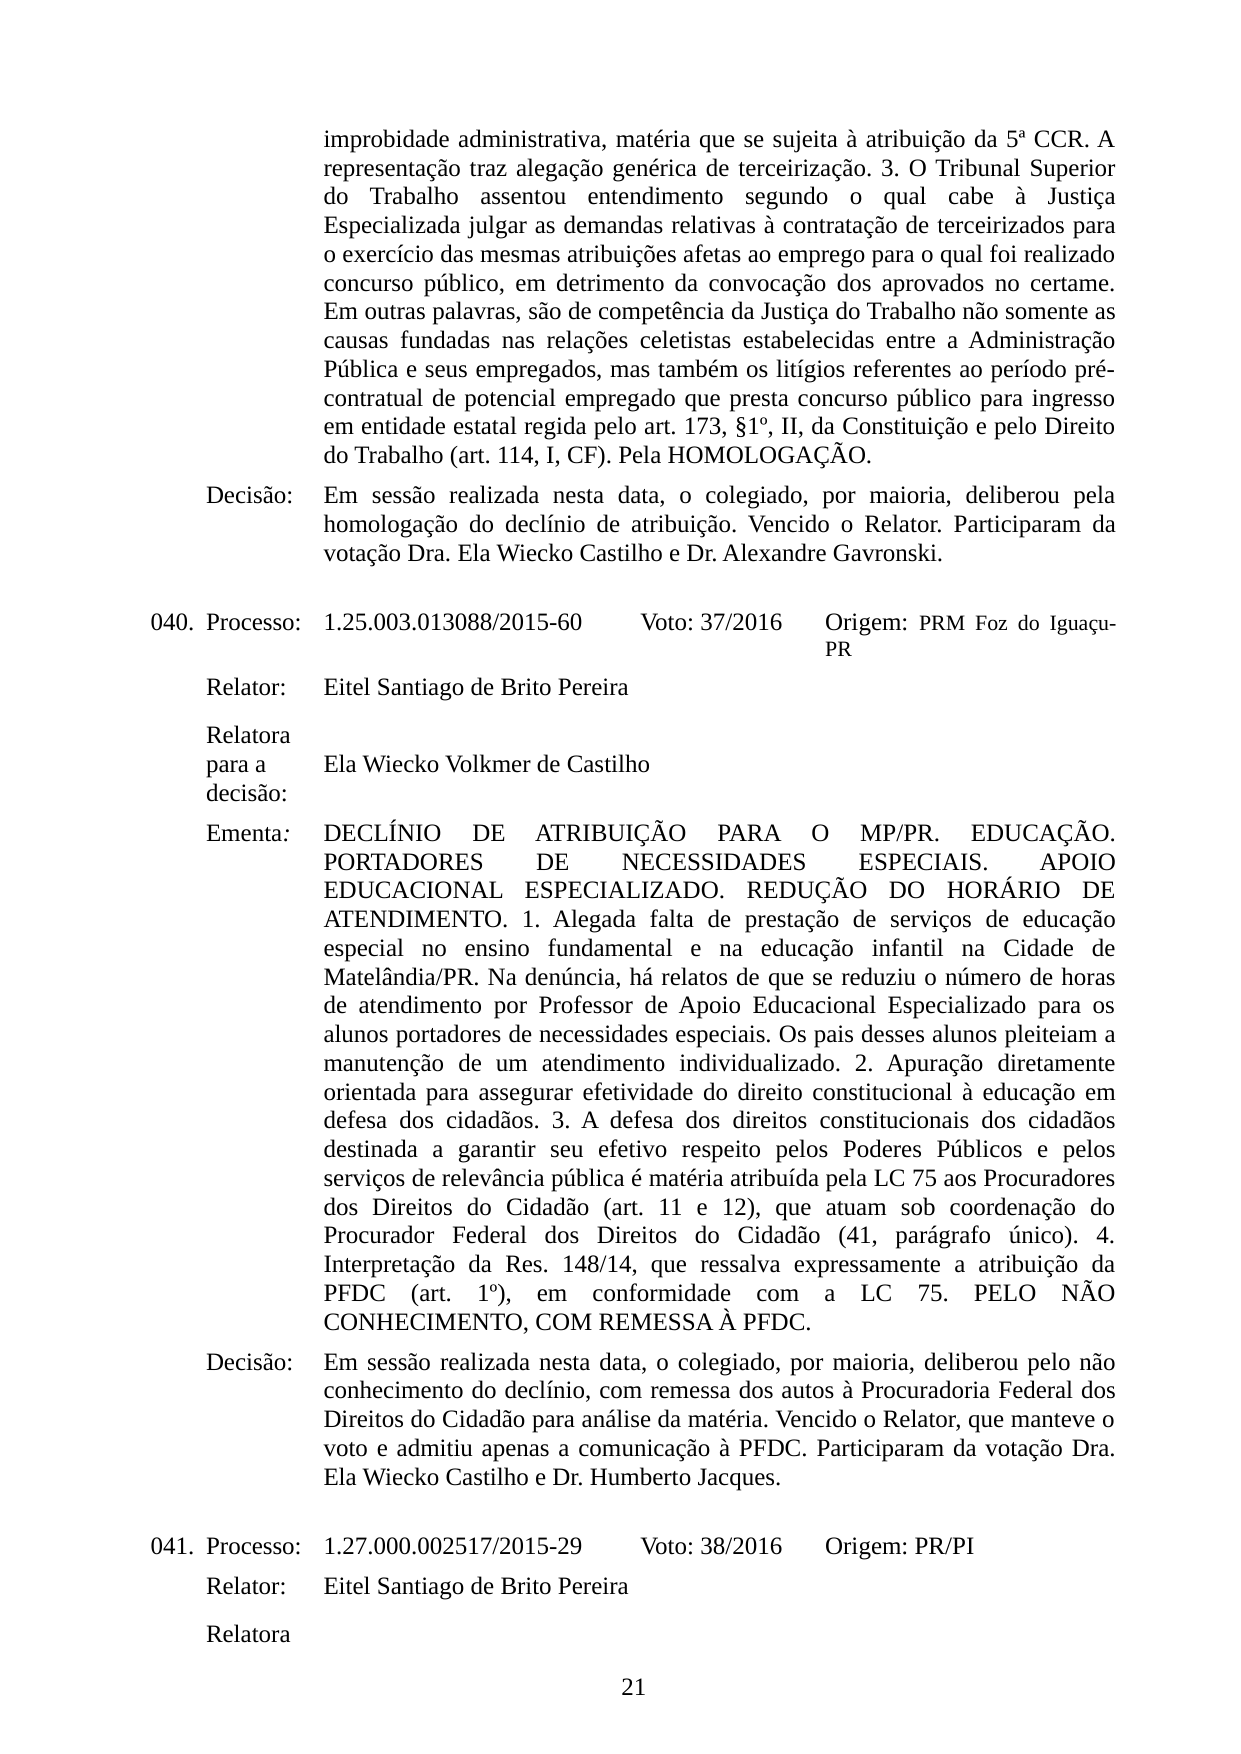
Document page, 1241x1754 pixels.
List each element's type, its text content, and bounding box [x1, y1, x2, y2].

table_cell DECLÍNIO DE ATRIBUIÇÃO PARA O MP/PR. EDUCAÇÃO. PORTADORES DE NECESSIDADES ESPECIAIS. APOIO EDUCACIONAL ESPECIALIZADO. REDUÇÃO DO HORÁRIO DE ATENDIMENTO. 1. Alegada falta de prestação de serviços de educação especial no ensino fundamental e na educação infantil na Cidade de Matelândia/PR. Na denúncia, há relatos de que se reduziu o número de horas de atendimento por Professor de Apoio Educacional Especializado para os alunos portadores de necessidades especiais. Os pais desses alunos pleiteiam a manutenção de um atendimento individualizado. 2. Apuração diretamente orientada para assegurar efetividade do direito constitucional à educação em defesa dos cidadãos. 3. A defesa dos direitos constitucionais dos cidadãos destinada a garantir seu efetivo respeito pelos Poderes Públicos e pelos serviços de relevância pública é matéria atribuída pela LC 75 aos Procuradores dos Direitos do Cidadão (art. 11 e 12), que atuam sob coordenação do Procurador Federal dos Direitos do Cidadão (41, parágrafo único). 4. Interpretação da Res. 148/14, que ressalva expressamente a atribuição da PFDC (art. 1º), em conformidade com a LC 75. PELO NÃO CONHECIMENTO, COM REMESSA À PFDC. [318, 812, 1122, 1341]
table_header Origem: PR/PI [819, 1525, 1122, 1565]
table_header 1.25.003.013088/2015-60 [318, 601, 634, 666]
table_cell [145, 118, 200, 474]
table_header 041. [145, 1525, 200, 1565]
table_header Origem: PRM Foz do Iguaçu-PR [819, 601, 1122, 666]
table_cell Ementa: [200, 812, 318, 1341]
table_cell Eitel Santiago de Brito Pereira [318, 1565, 1122, 1653]
table_header Processo: [200, 601, 318, 666]
table_cell [145, 666, 200, 812]
table_cell Decisão: [200, 475, 318, 572]
table_cell [145, 475, 200, 572]
table_cell Em sessão realizada nesta data, o colegiado, por maioria, deliberou pelo não conhecimento do declínio, com remessa dos autos à Procuradoria Federal dos Direitos do Cidadão para análise da matéria. Vencido o Relator, que manteve o voto e admitiu apenas a comunicação à PFDC. Participaram da votação Dra. Ela Wiecko Castilho e Dr. Humberto Jacques. [318, 1341, 1122, 1496]
table_cell Relator: Relatora para a decisão: [200, 666, 318, 812]
table_cell [200, 118, 318, 474]
table_cell [145, 812, 200, 1341]
table_header Voto: 38/2016 [635, 1525, 819, 1565]
table_header Voto: 37/2016 [635, 601, 819, 666]
table_header 040. [145, 601, 200, 666]
table_cell Eitel Santiago de Brito Pereira Ela Wiecko Volkmer de Castilho [318, 666, 1122, 812]
table_header Processo: [200, 1525, 318, 1565]
table_cell Em sessão realizada nesta data, o colegiado, por maioria, deliberou pela homologação do declínio de atribuição. Vencido o Relator. Participaram da votação Dra. Ela Wiecko Castilho e Dr. Alexandre Gavronski. [318, 475, 1122, 572]
table_cell Relator: Relatora [200, 1565, 318, 1653]
table_cell [145, 1565, 200, 1653]
table_cell improbidade administrativa, matéria que se sujeita à atribuição da 5ª CCR. A representação traz alegação genérica de terceirização. 3. O Tribunal Superior do Trabalho assentou entendimento segundo o qual cabe à Justiça Especializada julgar as demandas relativas à contratação de terceirizados para o exercício das mesmas atribuições afetas ao emprego para o qual foi realizado concurso público, em detrimento da convocação dos aprovados no certame. Em outras palavras, são de competência da Justiça do Trabalho não somente as causas fundadas nas relações celetistas estabelecidas entre a Administração Pública e seus empregados, mas também os litígios referentes ao período pré-contratual de potencial empregado que presta concurso público para ingresso em entidade estatal regida pelo art. 173, §1º, II, da Constituição e pelo Direito do Trabalho (art. 114, I, CF). Pela HOMOLOGAÇÃO. [318, 118, 1122, 474]
table_header 1.27.000.002517/2015-29 [318, 1525, 634, 1565]
table_cell [145, 1341, 200, 1496]
table_cell Decisão: [200, 1341, 318, 1496]
